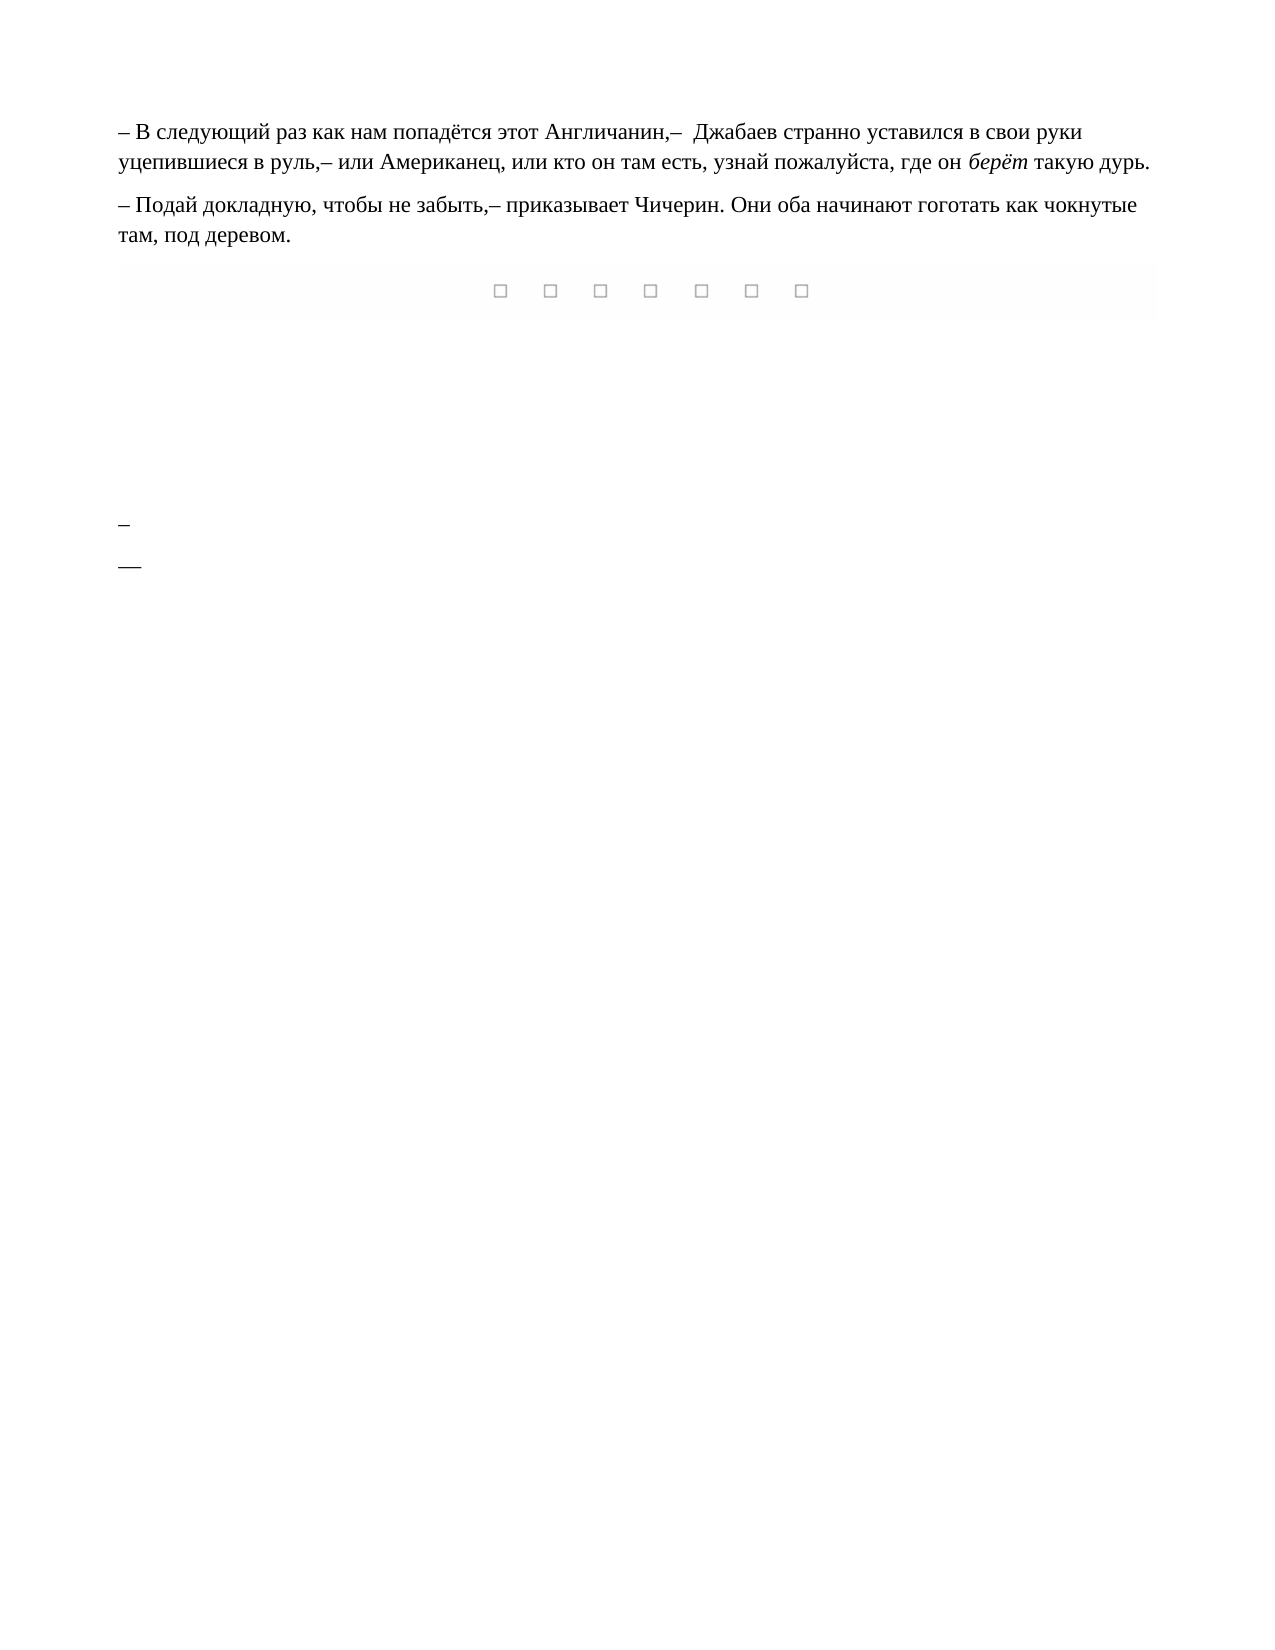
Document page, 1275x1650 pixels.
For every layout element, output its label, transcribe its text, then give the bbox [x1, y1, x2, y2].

text – [118, 510, 1157, 536]
text — [118, 553, 1157, 579]
text – Подай докладную, чтобы не забыть,– приказывает Чичерин. Они оба начинают гоготать как чокнутые там, под деревом. [118, 191, 1157, 248]
text – В следующий раз как нам попадётся этот Англичанин,– Джабаев странно уставился в свои руки уцепившиеся в руль,– или Американец, или кто он там есть, узнай пожалуйста, где он берёт такую дурь. [118, 118, 1157, 175]
picture [118, 263, 1157, 319]
